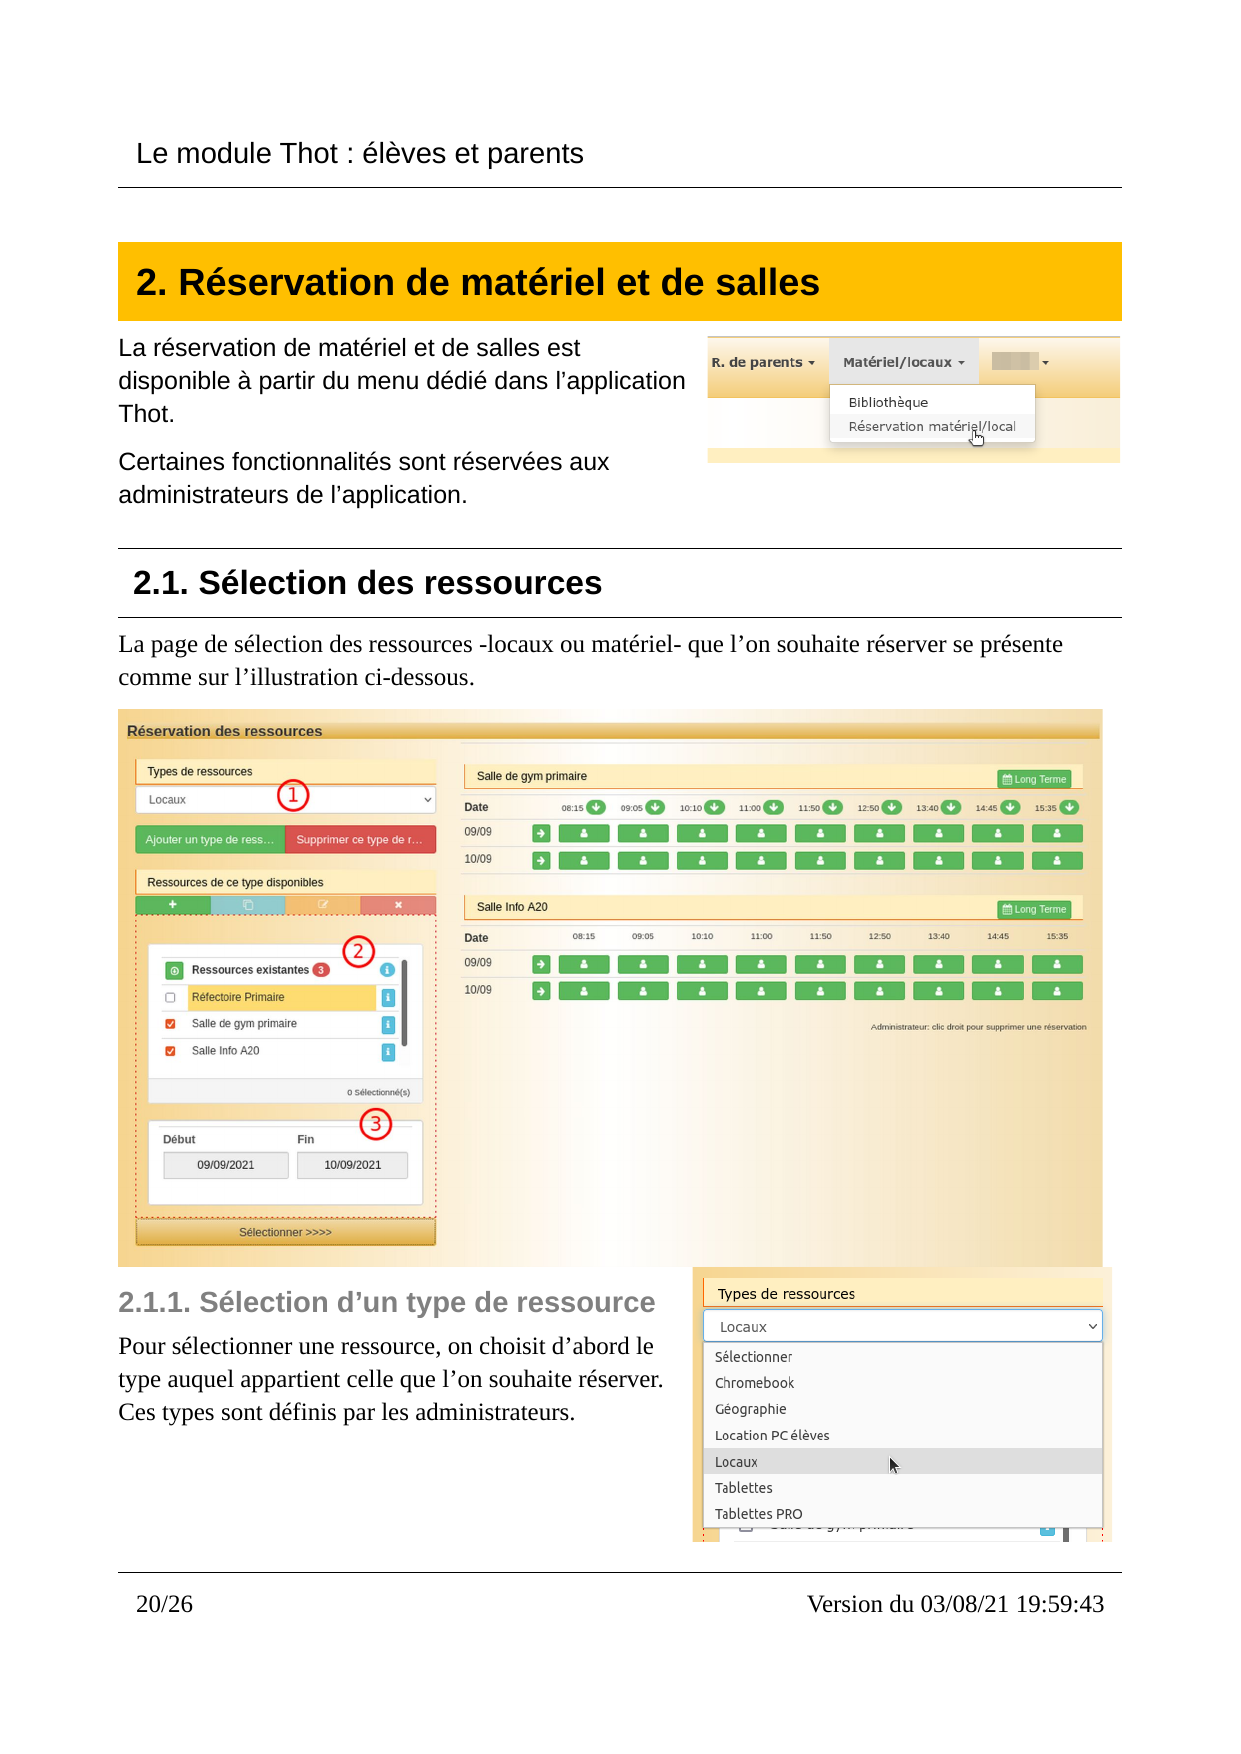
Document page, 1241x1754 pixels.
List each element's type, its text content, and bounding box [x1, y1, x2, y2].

subtitle Réservation de matériel et de salles [118, 242, 1122, 321]
text Certaines fonctionnalités sont réservées aux administrateurs de l’application. [118, 447, 1122, 509]
text Pour sélectionner une ressource, on choisit d’abord le type auquel appartient celle que l’on souhaite réserver. Ces types sont définis par les administrateurs. [118, 1331, 692, 1426]
subtitle Sélection des ressources [118, 549, 1122, 617]
text La réservation de matériel et de salles est disponible à partir du menu dédié dans l’application Thot. [118, 333, 1122, 428]
subtitle [1103, 724, 1122, 1318]
text La page de sélection des ressources -locaux ou matériel- que l’on souhaite réserver se présente comme sur l’illustration ci-dessous. [118, 629, 1122, 691]
subtitle Sélection d’un type de ressource [118, 1267, 692, 1318]
picture [118, 709, 1113, 1542]
picture [707, 336, 1121, 463]
